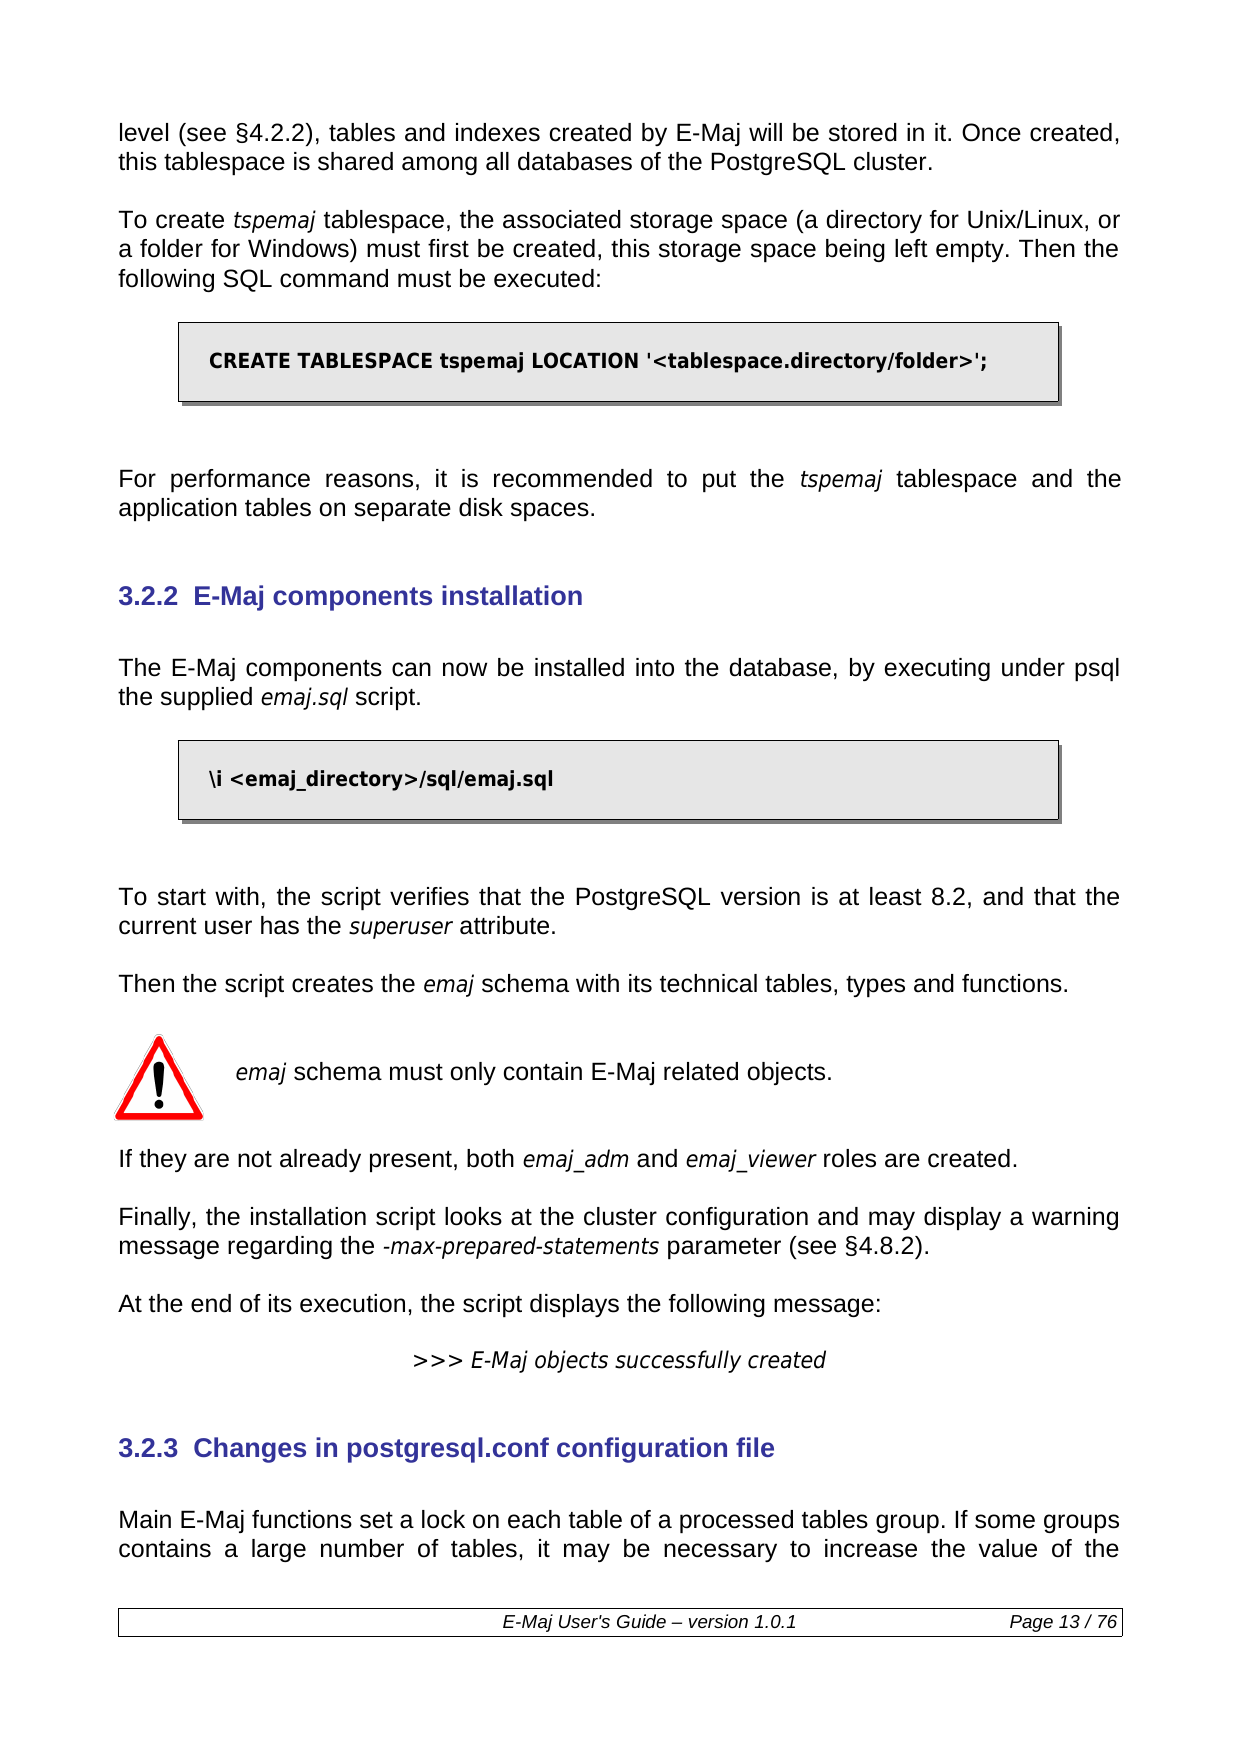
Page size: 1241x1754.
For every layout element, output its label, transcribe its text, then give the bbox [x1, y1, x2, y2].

text \i <emaj_directory>/sql/emaj.sql [179, 764, 1058, 789]
text To start with, the script verifies that the PostgreSQL version is at least 8.2, and that the current user has the superuser attribute. [118, 882, 1122, 940]
text level (see §4.2.2), tables and indexes created by E-Maj will be stored in it. Once created, this tablespace is shared among all databases of the PostgreSQL cluster. [118, 118, 1122, 176]
subtitle Changes in postgresql.conf configuration file [118, 1432, 1122, 1463]
picture [113, 1034, 204, 1121]
text Then the script creates the emaj schema with its technical tables, types and functions. [118, 969, 1122, 998]
text At the end of its execution, the script displays the following message: [118, 1289, 1122, 1318]
text CREATE TABLESPACE tspemaj LOCATION '<tablespace.directory/folder>'; [179, 346, 1058, 371]
subtitle E-Maj components installation [118, 580, 1122, 611]
text For performance reasons, it is recommended to put the tspemaj tablespace and the application tables on separate disk spaces. [118, 464, 1122, 522]
text >>> E-Maj objects successfully created [118, 1347, 1122, 1374]
text To create tspemaj tablespace, the associated storage space (a directory for Unix/Linux, or a folder for Windows) must first be created, this storage space being left empty. Then the following SQL command must be executed: [118, 205, 1122, 292]
text emaj schema must only contain E-Maj related objects. [235, 1057, 1122, 1086]
text If they are not already present, both emaj_adm and emaj_viewer roles are created. [118, 1144, 1122, 1173]
text Finally, the installation script looks at the cluster configuration and may display a warning message regarding the -max-prepared-statements parameter (see §4.8.2). [118, 1202, 1122, 1260]
text The E-Maj components can now be installed into the database, by executing under psql the supplied emaj.sql script. [118, 653, 1122, 711]
text Main E-Maj functions set a lock on each table of a processed tables group. If some groups contains a large number of tables, it may be necessary to increase the value of the [118, 1505, 1122, 1563]
